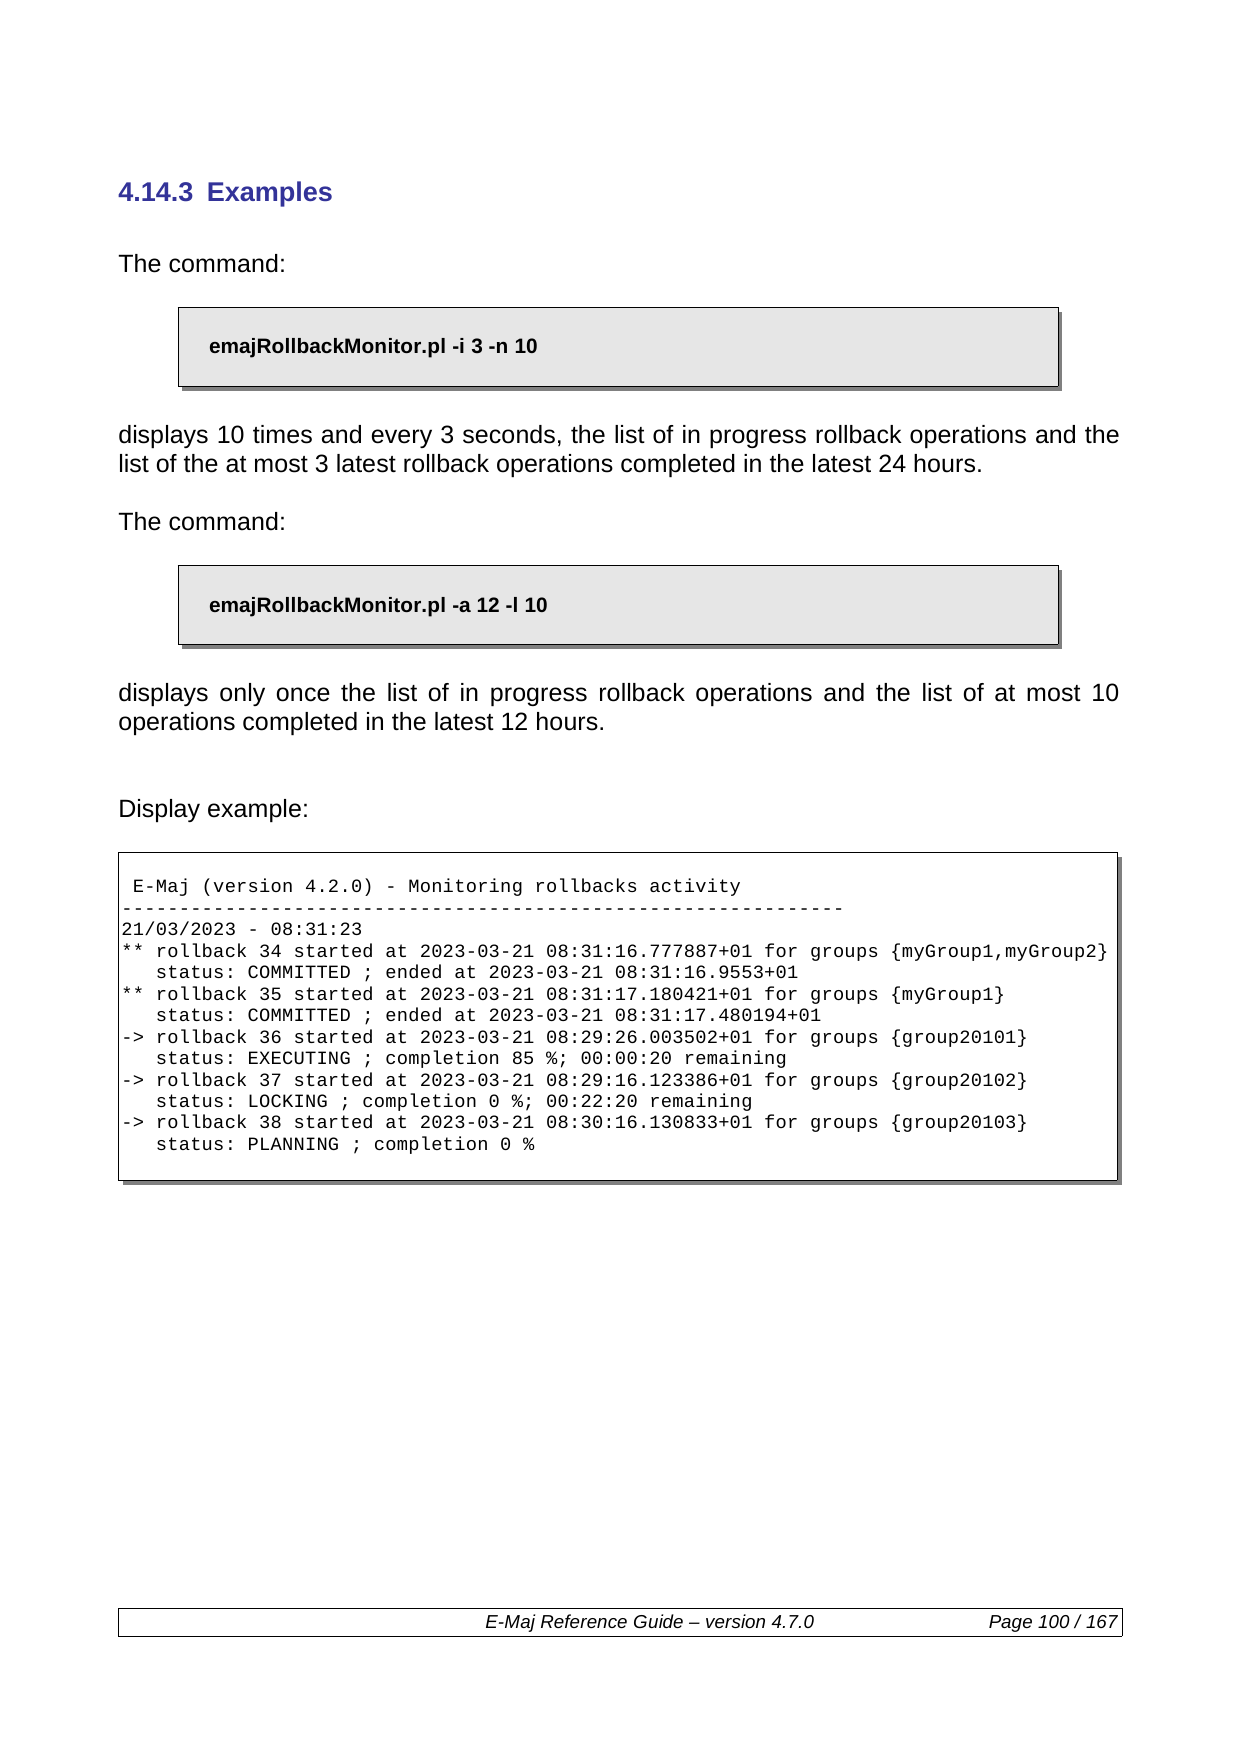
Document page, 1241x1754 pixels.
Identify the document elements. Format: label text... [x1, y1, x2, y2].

text displays 10 times and every 3 seconds, the list of in progress rollback operations and the list of the at most 3 latest rollback operations completed in the latest 24 hours. [118, 420, 1122, 478]
text --------------------------------------------------------------- [119, 895, 1117, 917]
text The command: [118, 507, 1122, 536]
text ** rollback 34 started at 2023-03-21 08:31:16.777887+01 for groups {myGroup1,myGroup2} [119, 938, 1117, 959]
text status: EXECUTING ; completion 85 %; 00:00:20 remaining [119, 1045, 1117, 1067]
subtitle Examples [118, 176, 1122, 207]
text Display example: [118, 794, 1122, 823]
text 21/03/2023 - 08:31:23 [119, 917, 1117, 938]
text ** rollback 35 started at 2023-03-21 08:31:17.180421+01 for groups {myGroup1} [119, 981, 1117, 1002]
text emajRollbackMonitor.pl -i 3 -n 10 [179, 331, 1058, 356]
text The command: [118, 249, 1122, 278]
text status: LOCKING ; completion 0 %; 00:22:20 remaining [119, 1088, 1117, 1110]
text emajRollbackMonitor.pl -a 12 -l 10 [179, 589, 1058, 614]
text status: COMMITTED ; ended at 2023-03-21 08:31:17.480194+01 [119, 1002, 1117, 1024]
text -> rollback 37 started at 2023-03-21 08:29:16.123386+01 for groups {group20102} [119, 1067, 1117, 1088]
text -> rollback 36 started at 2023-03-21 08:29:26.003502+01 for groups {group20101} [119, 1024, 1117, 1045]
text displays only once the list of in progress rollback operations and the list of at most 10 operations completed in the latest 12 hours. [118, 678, 1122, 736]
text -> rollback 38 started at 2023-03-21 08:30:16.130833+01 for groups {group20103} [119, 1110, 1117, 1131]
text status: COMMITTED ; ended at 2023-03-21 08:31:16.9553+01 [119, 959, 1117, 981]
text status: PLANNING ; completion 0 % [119, 1131, 1117, 1156]
text E-Maj (version 4.2.0) - Monitoring rollbacks activity [119, 874, 1117, 895]
